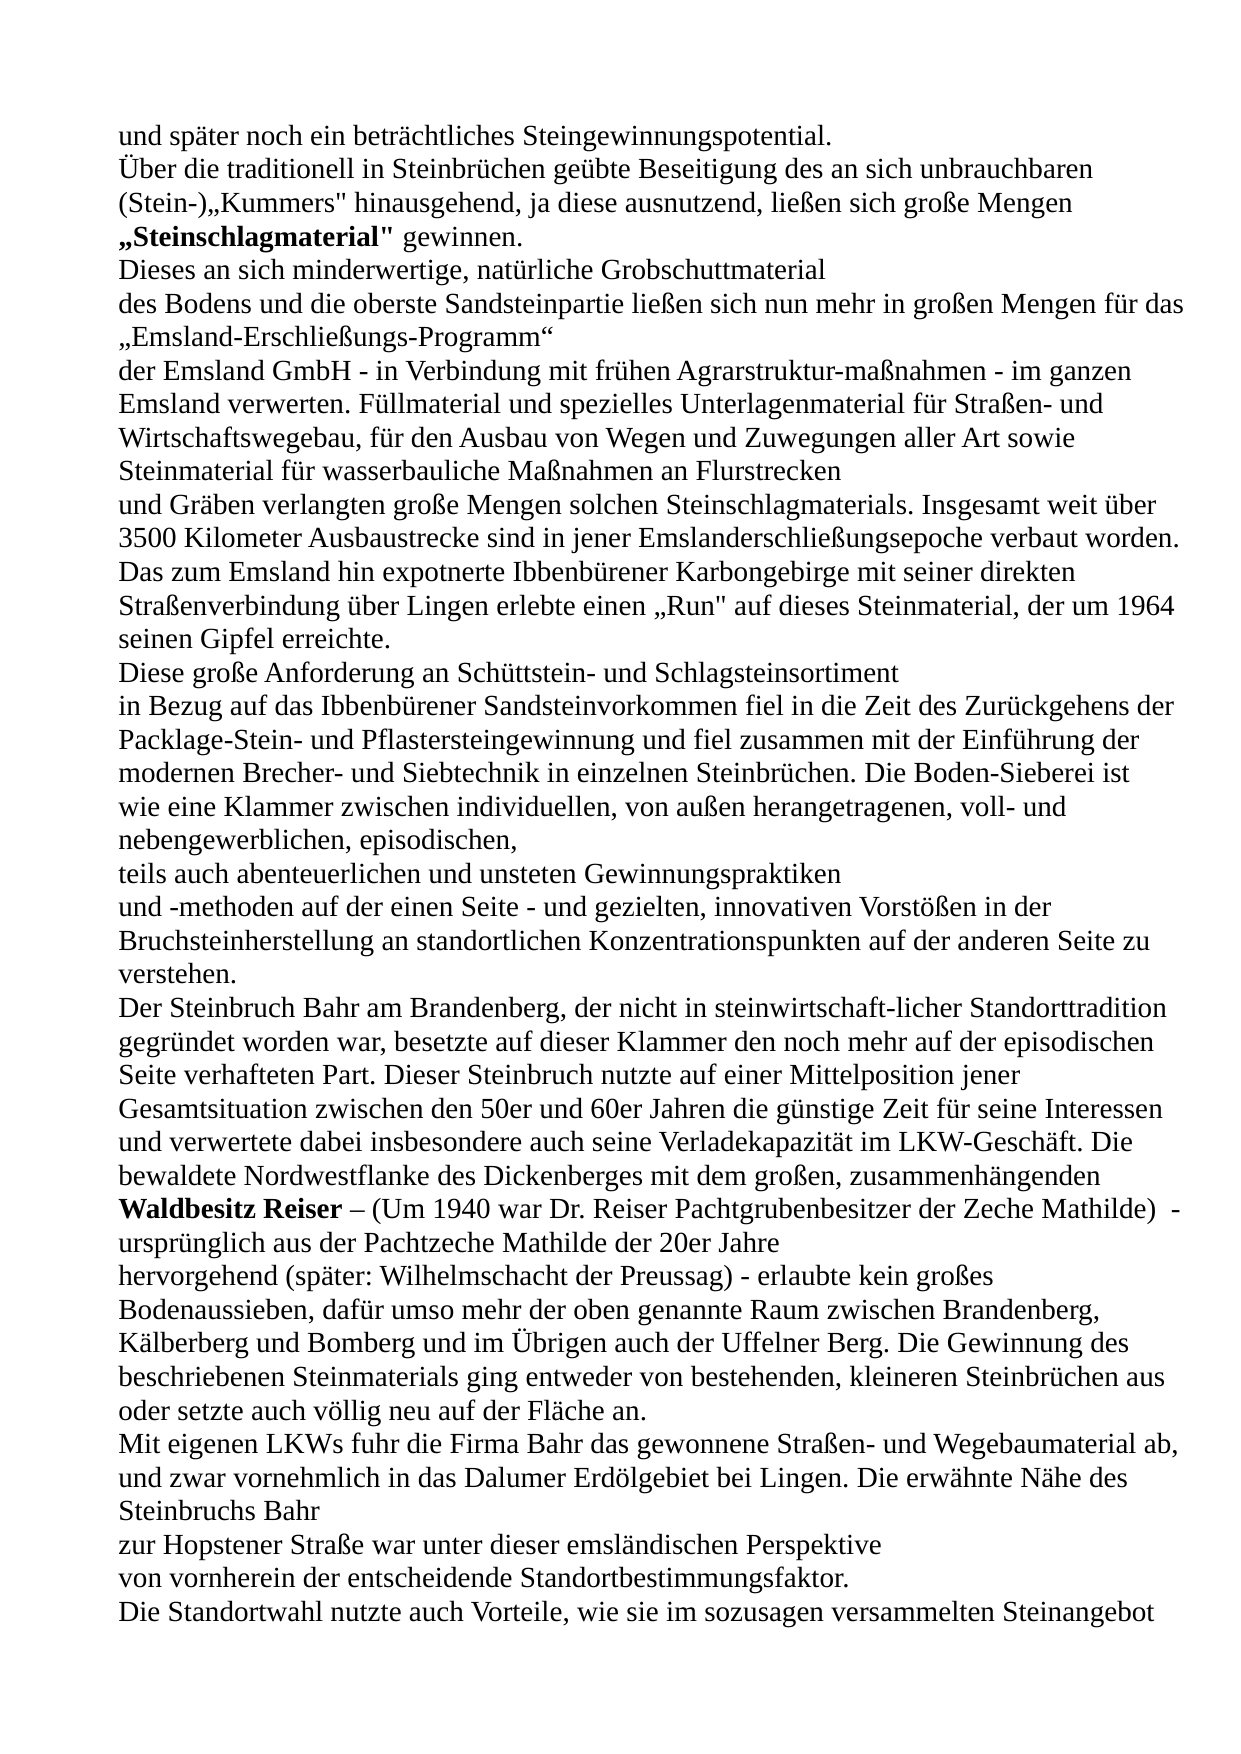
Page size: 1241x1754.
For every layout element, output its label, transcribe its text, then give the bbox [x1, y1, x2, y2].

text Dieses an sich minderwertige, natürliche Grobschuttmaterial [118, 252, 1185, 286]
text her­vorgehend (später: Wilhelmschacht der Preussag) - erlaubte kein großes Bodenaussieben, dafür umso mehr der oben genannte Raum zwischen Brandenberg, Kälberberg und Bomberg und im Übrigen auch der Uffelner Berg. Die Gewinnung des beschriebenen Steinmaterials ging entweder von bestehenden, kleineren Steinbrüchen aus oder setzte auch völlig neu auf der Fläche an. [118, 1258, 1185, 1426]
text und Gräben verlang­ten große Mengen solchen Steinschlagmaterials. Insgesamt weit über 3500 Kilo­meter Ausbaustrecke sind in jener Emslanderschließungsepoche verbaut worden. Das zum Emsland hin expotnerte Ibbenbürener Karbongebirge mit seiner direkten Straßenverbindung über Lingen erlebte einen „Run" auf dieses Steinmaterial, der um 1964 seinen Gipfel erreichte. [118, 487, 1185, 655]
text wie eine Klammer zwischen individuellen, von außen herangetragenen, voll- und nebengewerblichen, episodischen, [118, 789, 1185, 856]
text und später noch ein beträchtliches Steingewinnungspotential. [118, 118, 1185, 152]
text des Bodens und die oberste Sandsteinpartie ließen sich nun mehr in großen Mengen für das „Emsland-Erschließungs-Programm“ [118, 286, 1185, 353]
text teils auch abenteuerlichen und unsteten Gewinnungspraktiken [118, 856, 1185, 889]
text Diese große Anforderung an Schüttstein- und Schlagsteinsortiment [118, 655, 1185, 688]
text zur Hopstener Straße war unter dieser emsländischen Perspektive [118, 1527, 1185, 1560]
text und -methoden auf der einen Seite - und gezielten, innovati­ven Vorstößen in der Bruchsteinherstellung an standortlichen Konzentrations­punkten auf der anderen Seite zu verstehen. [118, 889, 1185, 990]
text Der Steinbruch Bahr am Brandenberg, der nicht in steinwirtschaft-licher Standorttradition gegründet worden war, besetzte auf dieser Klammer den noch mehr auf der episodischen Seite verhafteten Part. Dieser Steinbruch nutzte auf einer Mittelposition jener Gesamtsituation zwischen den 50er und 60er Jahren die günstige Zeit für seine Interessen und verwertete dabei insbesondere auch seine Verladekapazität im LKW-Geschäft. Die bewaldete Nordwestflanke des Dickenberges mit dem großen, zusammenhängenden Waldbesitz Reiser – (Um 1940 war Dr. Reiser Pachtgrubenbesitzer der Zeche Mathilde) - ursprünglich aus der Pachtzeche Mathilde der 20er Jahre [118, 990, 1185, 1258]
text in Bezug auf das Ibbenbürener Sandsteinvorkommen fiel in die Zeit des Zurückgehens der Packlage­-Stein- und Pflastersteingewinnung und fiel zusammen mit der Einführung der modernen Brecher- und Siebtechnik in einzelnen Steinbrüchen. Die Boden-Sieberei ist [118, 688, 1185, 789]
text Die Standortwahl nutzte auch Vorteile, wie sie im sozusagen versammelten Steinangebot [118, 1594, 1185, 1627]
text Über die traditionell in Steinbrüchen geübte Beseitigung des an sich unbrauchbaren (Stein-)„Kummers" hinausgehend, ja diese ausnutzend, ließen sich große Mengen „Steinschlagmaterial" gewinnen. [118, 152, 1185, 252]
text Mit eige­nen LKWs fuhr die Firma Bahr das gewonnene Straßen- und Wegebaumaterial ab, und zwar vornehmlich in das Dalumer Erdölgebiet bei Lingen. Die erwähnte Nähe des Steinbruchs Bahr [118, 1426, 1185, 1527]
text der Emsland GmbH - in Verbindung mit frühen Agrarstruktur-maßnahmen - im ganzen Emsland verwerten. Füllmaterial und spezielles Unterlagenmaterial für Straßen- und Wirtschaftswegebau, für den Ausbau von Wegen und Zuwegungen aller Art sowie Steinmaterial für wasserbauliche Maßnahmen an Flurstrecken [118, 353, 1185, 487]
text von vornherein der entscheidende Standortbestimmungsfaktor. [118, 1560, 1185, 1594]
